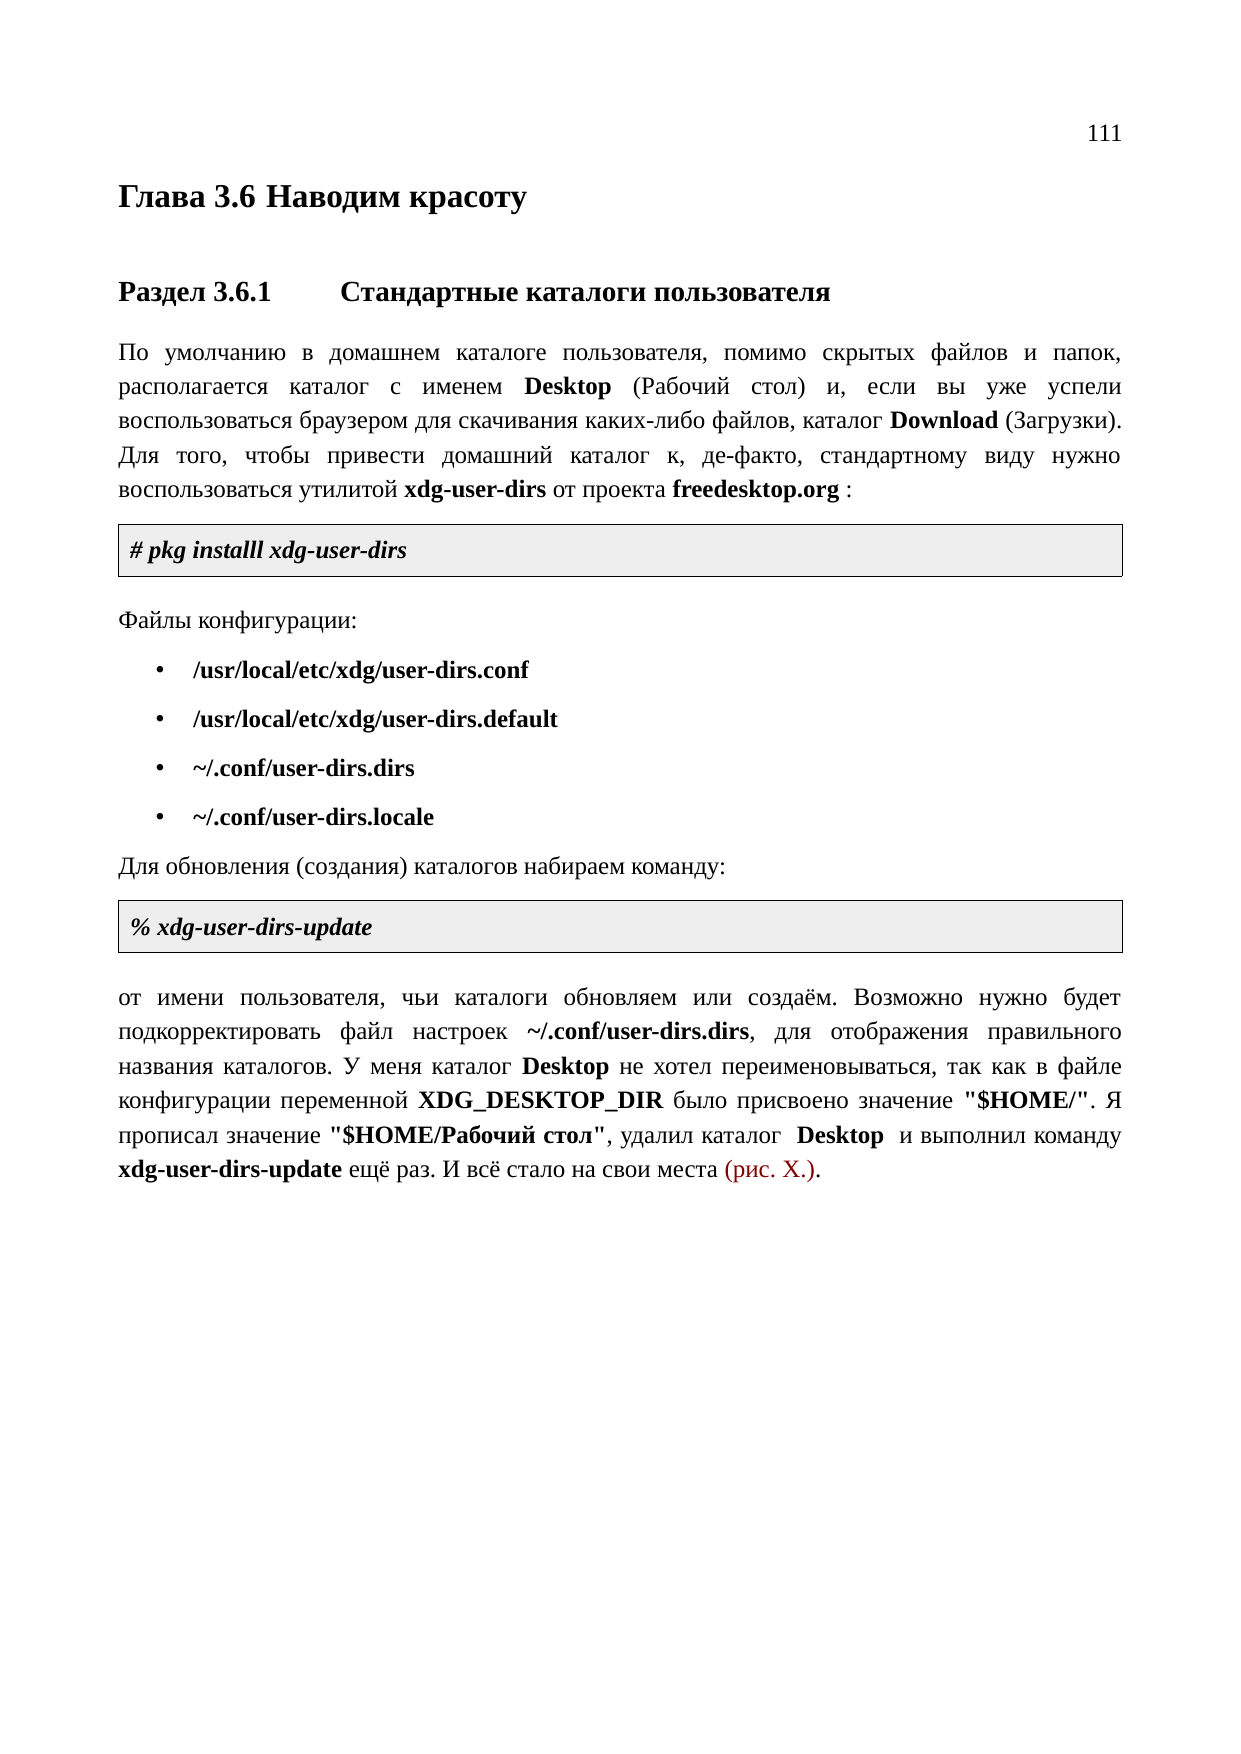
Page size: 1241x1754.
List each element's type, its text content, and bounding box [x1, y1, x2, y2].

subtitle Наводим красоту [118, 176, 1122, 215]
list /usr/local/etc/xdg/user-dirs.default [156, 704, 1122, 732]
list ~/.conf/user-dirs.dirs [156, 753, 1122, 782]
text Для обновления (создания) каталогов набираем команду: [118, 851, 1122, 880]
text # pkg installl xdg-user-dirs [119, 525, 1122, 576]
list ~/.conf/user-dirs.locale [156, 802, 1122, 831]
text Файлы конфигурации: [118, 606, 1122, 634]
subtitle Стандартные каталоги пользователя [118, 274, 1122, 307]
text По умолчанию в домашнем каталоге пользователя, помимо скрытых файлов и папок, располагается каталог с именем Desktop (Рабочий стол) и, если вы уже успели воспользоваться браузером для скачивания каких-либо файлов, каталог Download (Загрузки). Для того, чтобы привести домашний каталог к, де-факто, стандартному виду нужно воспользоваться утилитой xdg-user-dirs от проекта freedesktop.org : [118, 337, 1122, 503]
list /usr/local/etc/xdg/user-dirs.conf [156, 655, 1122, 683]
text от имени пользователя, чьи каталоги обновляем или создаём. Возможно нужно будет подкорректировать файл настроек ~/.conf/user-dirs.dirs, для отображения правильного названия каталогов. У меня каталог Desktop не хотел переименовываться, так как в файле конфигурации переменной XDG_DESKTOP_DIR было присвоено значение "$HOME/". Я прописал значение "$HOME/Рабочий стол", удалил каталог Desktop и выполнил команду xdg-user-dirs-update ещё раз. И всё стало на свои места (рис. Х.). [118, 982, 1122, 1183]
text % xdg-user-dirs-update [119, 901, 1122, 952]
